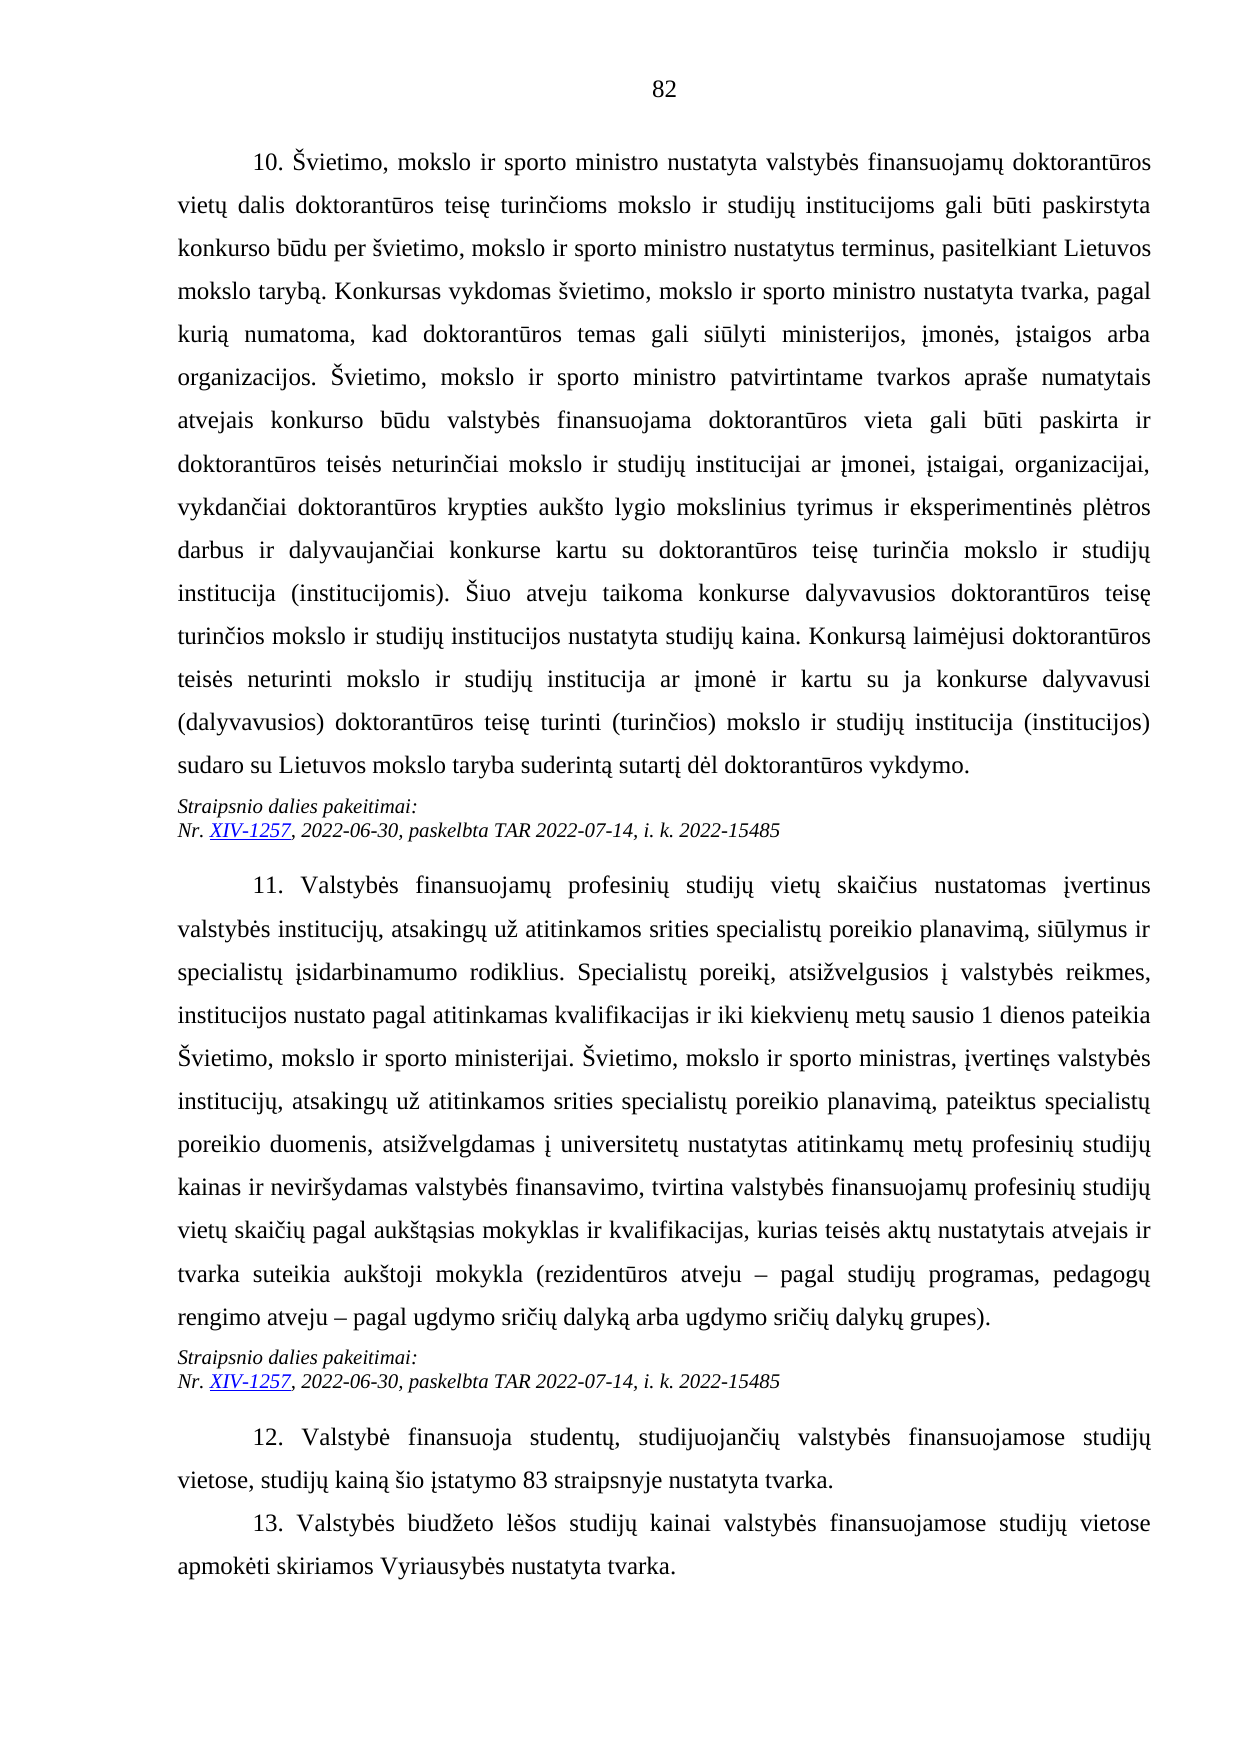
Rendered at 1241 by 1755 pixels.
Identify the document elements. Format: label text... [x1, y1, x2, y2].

text Straipsnio dalies pakeitimai: [177, 1345, 1152, 1369]
text 12. Valstybė finansuoja studentų, studijuojančių valstybės finansuojamose studijų vietose, studijų kainą šio įstatymo 83 straipsnyje nustatyta tvarka. [177, 1422, 1152, 1494]
text Straipsnio dalies pakeitimai: [177, 794, 1152, 818]
text Nr. XIV-1257, 2022-06-30, paskelbta TAR 2022-07-14, i. k. 2022-15485 [177, 818, 1152, 842]
text Nr. XIV-1257, 2022-06-30, paskelbta TAR 2022-07-14, i. k. 2022-15485 [177, 1369, 1152, 1393]
text 11. Valstybės finansuojamų profesinių studijų vietų skaičius nustatomas įvertinus valstybės institucijų, atsakingų už atitinkamos srities specialistų poreikio planavimą, siūlymus ir specialistų įsidarbinamumo rodiklius. Specialistų poreikį, atsižvelgusios į valstybės reikmes, institucijos nustato pagal atitinkamas kvalifikacijas ir iki kiekvienų metų sausio 1 dienos pateikia Švietimo, mokslo ir sporto ministerijai. Švietimo, mokslo ir sporto ministras, įvertinęs valstybės institucijų, atsakingų už atitinkamos srities specialistų poreikio planavimą, pateiktus specialistų poreikio duomenis, atsižvelgdamas į universitetų nustatytas atitinkamų metų profesinių studijų kainas ir neviršydamas valstybės finansavimo, tvirtina valstybės finansuojamų profesinių studijų vietų skaičių pagal aukštąsias mokyklas ir kvalifikacijas, kurias teisės aktų nustatytais atvejais ir tvarka suteikia aukštoji mokykla (rezidentūros atveju – pagal studijų programas, pedagogų rengimo atveju – pagal ugdymo sričių dalyką arba ugdymo sričių dalykų grupes). [177, 871, 1152, 1331]
text 10. Švietimo, mokslo ir sporto ministro nustatyta valstybės finansuojamų doktorantūros vietų dalis doktorantūros teisę turinčioms mokslo ir studijų institucijoms gali būti paskirstyta konkurso būdu per švietimo, mokslo ir sporto ministro nustatytus terminus, pasitelkiant Lietuvos mokslo tarybą. Konkursas vykdomas švietimo, mokslo ir sporto ministro nustatyta tvarka, pagal kurią numatoma, kad doktorantūros temas gali siūlyti ministerijos, įmonės, įstaigos arba organizacijos. Švietimo, mokslo ir sporto ministro patvirtintame tvarkos apraše numatytais atvejais konkurso būdu valstybės finansuojama doktorantūros vieta gali būti paskirta ir doktorantūros teisės neturinčiai mokslo ir studijų institucijai ar įmonei, įstaigai, organizacijai, vykdančiai doktorantūros krypties aukšto lygio mokslinius tyrimus ir eksperimentinės plėtros darbus ir dalyvaujančiai konkurse kartu su doktorantūros teisę turinčia mokslo ir studijų institucija (institucijomis). Šiuo atveju taikoma konkurse dalyvavusios doktorantūros teisę turinčios mokslo ir studijų institucijos nustatyta studijų kaina. Konkursą laimėjusi doktorantūros teisės neturinti mokslo ir studijų institucija ar įmonė ir kartu su ja konkurse dalyvavusi (dalyvavusios) doktorantūros teisę turinti (turinčios) mokslo ir studijų institucija (institucijos) sudaro su Lietuvos mokslo taryba suderintą sutartį dėl doktorantūros vykdymo. [177, 147, 1152, 779]
text 13. Valstybės biudžeto lėšos studijų kainai valstybės finansuojamose studijų vietose apmokėti skiriamos Vyriausybės nustatyta tvarka. [177, 1508, 1152, 1580]
